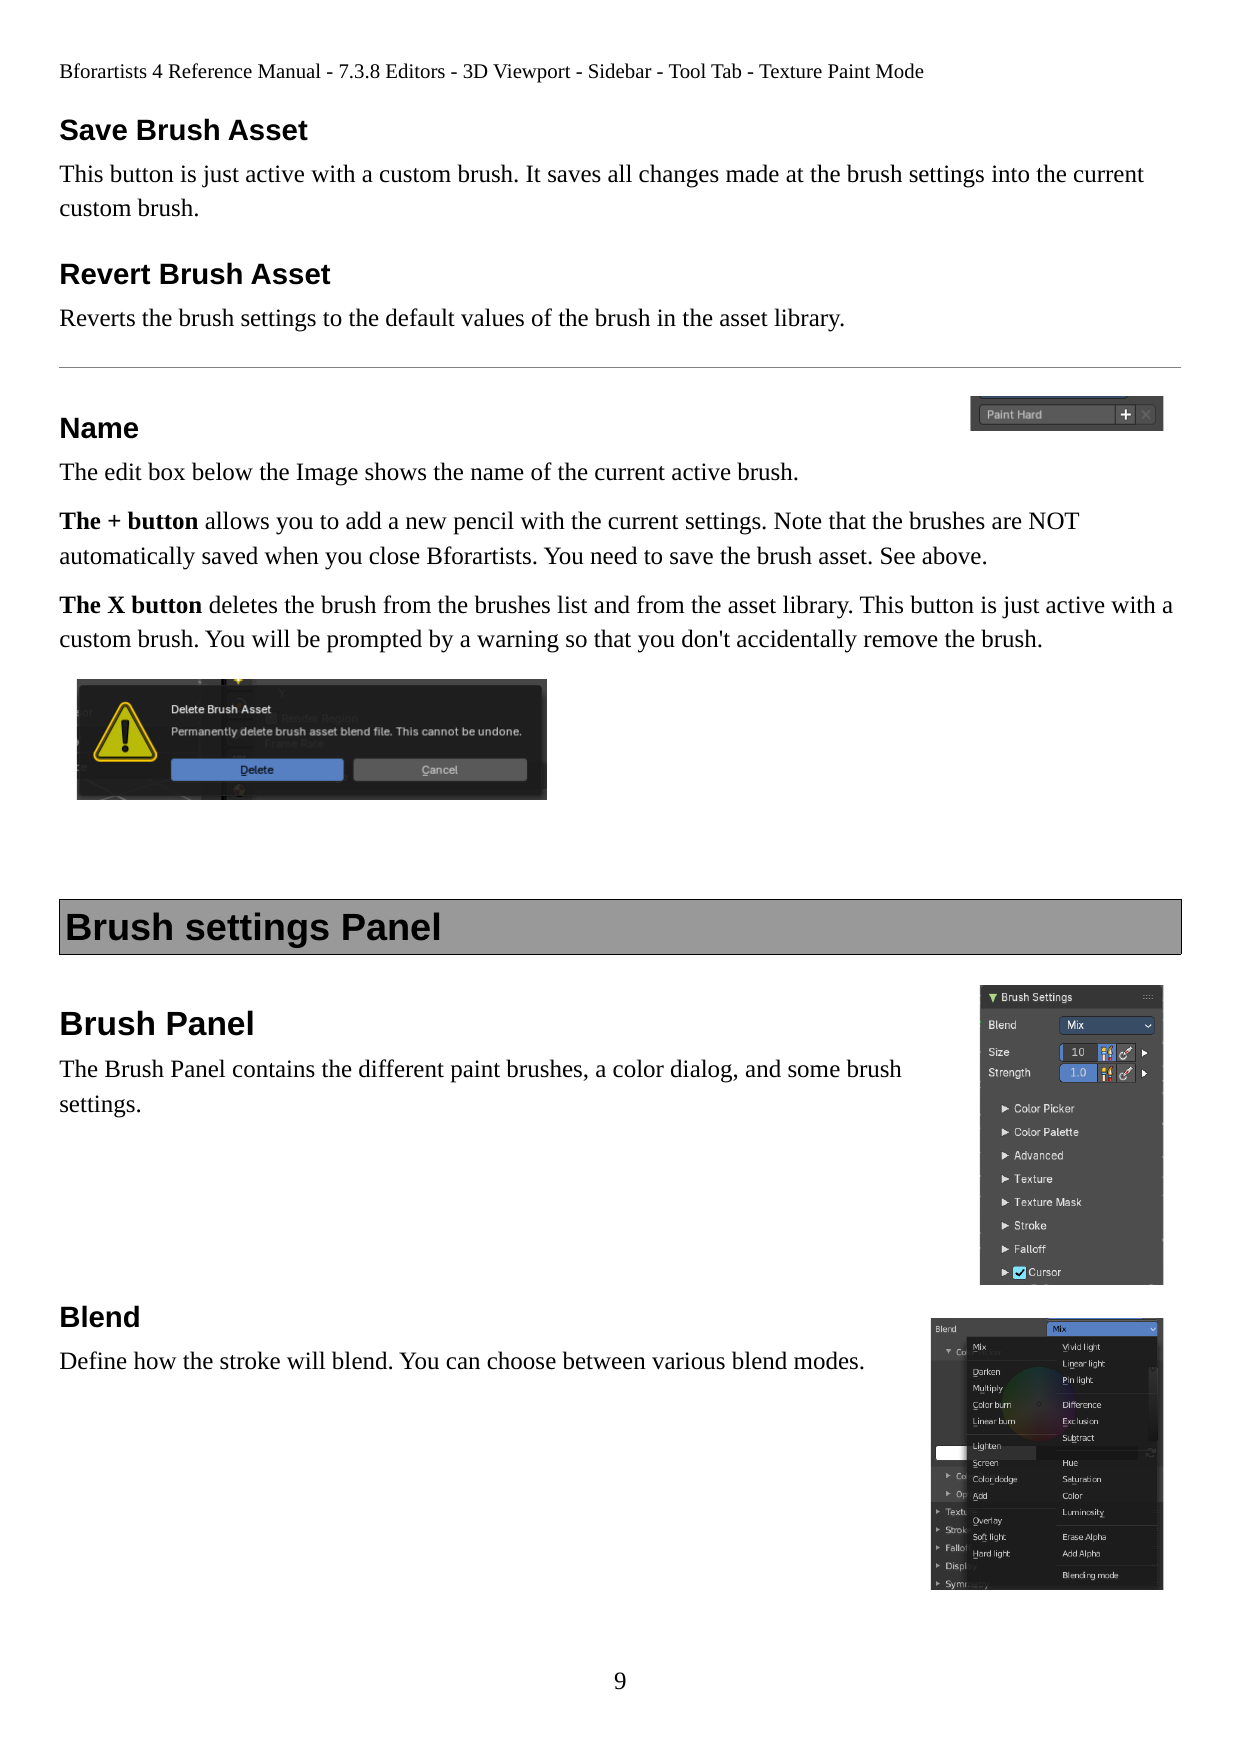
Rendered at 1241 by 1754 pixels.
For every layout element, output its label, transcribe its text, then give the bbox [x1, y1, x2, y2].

subtitle Brush Panel [59, 1003, 979, 1042]
text This button is just active with a custom brush. It saves all changes made at the brush settings into the current custom brush. [59, 159, 1181, 222]
text Define how the stroke will blend. You can choose between various blend modes. [59, 1346, 930, 1375]
subtitle Name [59, 411, 1181, 445]
table_header Brush settings Panel [60, 900, 1181, 954]
subtitle Revert Brush Asset [59, 257, 1181, 291]
text Reverts the brush settings to the default values of the brush in the asset library. [59, 303, 1181, 332]
subtitle [1164, 1003, 1181, 1042]
text The + button allows you to add a new pencil with the current settings. Note that the brushes are NOT automatically saved when you close Bforartists. You need to save the brush asset. See above. [59, 506, 1181, 569]
picture [930, 1318, 1164, 1590]
picture [970, 396, 1164, 431]
text The edit box below the Image shows the name of the current active brush. [59, 457, 1181, 486]
text The Brush Panel contains the different paint brushes, a color dialog, and some brush settings. [59, 1054, 979, 1118]
picture [76, 679, 547, 800]
subtitle Save Brush Asset [59, 113, 1181, 146]
subtitle Blend [59, 1300, 1181, 1333]
text The X button deletes the brush from the brushes list and from the asset library. This button is just active with a custom brush. You will be prompted by a warning so that you don't accidentally remove the brush. [59, 590, 1181, 653]
picture [979, 985, 1164, 1285]
